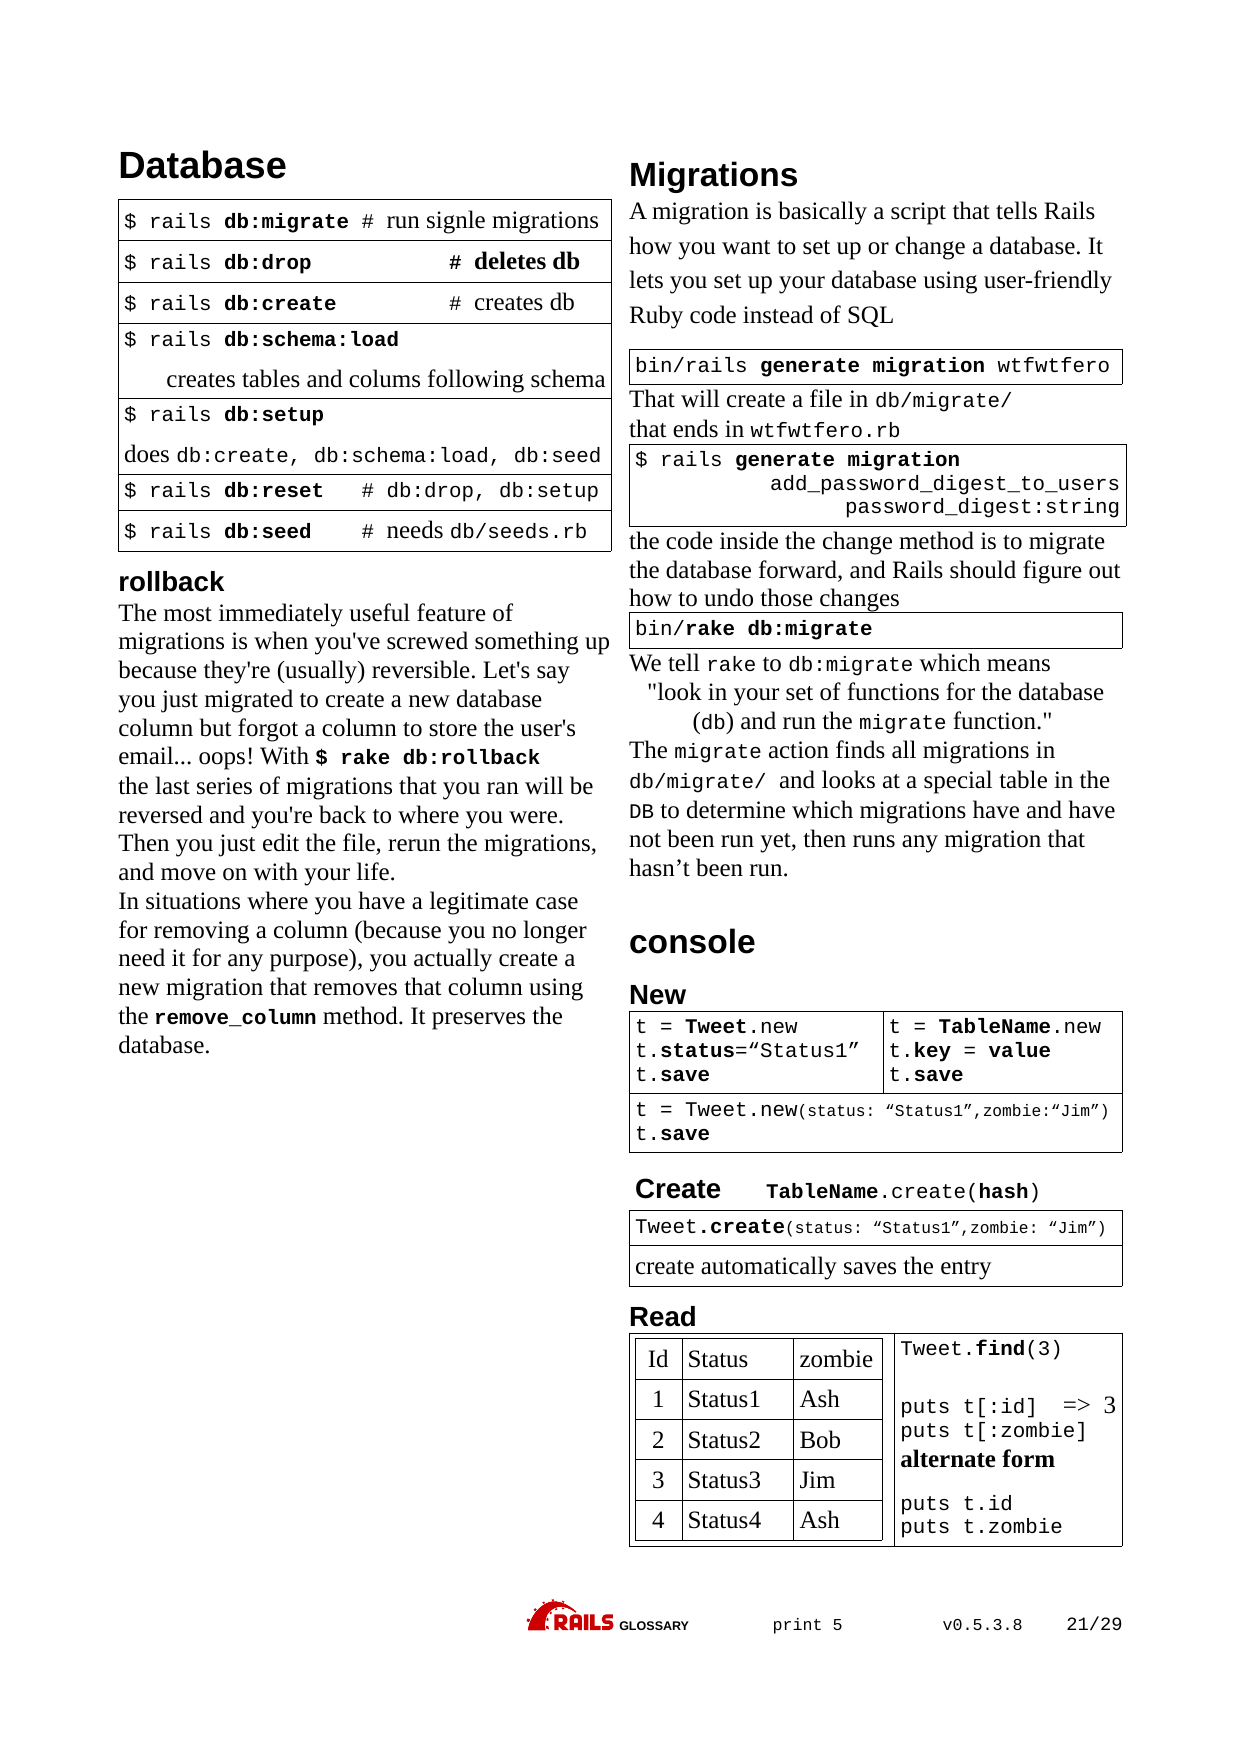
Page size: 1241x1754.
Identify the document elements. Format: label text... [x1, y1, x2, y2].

table_cell create automatically saves the entry [630, 1246, 1122, 1286]
table_cell $ rails db:create # creates db [119, 283, 611, 323]
table_header $ rails db:seed # needs db/seeds.rb [119, 511, 611, 551]
subtitle Read [629, 1301, 1122, 1332]
table_header t = Tweet.new t.status=“Status1” t.save [630, 1012, 883, 1093]
table_cell Status2 [683, 1420, 793, 1459]
text In situations where you have a legitimate case for removing a column (because you no longer need it for any purpose), you actually create a new migration that removes that column using the remove_column method. It preserves the database. [118, 886, 611, 1059]
table_cell Status4 [683, 1501, 793, 1540]
subtitle console [629, 922, 1122, 961]
table_header [630, 1334, 894, 1546]
table_header $ rails db:migrate # run signle migrations [119, 200, 611, 240]
table_cell $ rails db:schema:load [119, 324, 611, 358]
table_header bin/rails generate migration wtfwtfero [630, 350, 1122, 384]
text We tell rake to db:migrate which means [629, 649, 1122, 677]
table_cell Status1 [683, 1380, 793, 1419]
subtitle Migrations [629, 155, 1122, 193]
subtitle Database [118, 143, 611, 187]
text "look in your set of functions for the database (db) and run the migrate function." [629, 677, 1122, 736]
table_cell $ rails db:setup [119, 399, 611, 433]
table_cell Status3 [683, 1460, 793, 1499]
table_header bin/rake db:migrate [630, 613, 1122, 647]
table_cell does db:create, db:schema:load, db:seed [119, 433, 611, 474]
table_cell t = Tweet.new(status: “Status1”,zombie:“Jim”) t.save [630, 1094, 1122, 1152]
table_cell Tweet.create(status: “Status1”,zombie: “Jim”) [630, 1211, 1122, 1245]
text the code inside the change method is to migrate the database forward, and Rails should figure out how to undo those changes [629, 527, 1122, 612]
table_cell creates tables and colums following schema [119, 358, 611, 398]
table_cell 1 [636, 1380, 682, 1419]
subtitle New [629, 979, 1122, 1011]
table_header $ rails generate migration add_password_digest_to_users password_digest:string [630, 445, 1126, 526]
text that ends in wtfwtfero.rb [629, 414, 1122, 443]
table_header t = TableName.new t.key = value t.save [884, 1012, 1122, 1093]
table_cell $ rails db:reset # db:drop, db:setup [119, 475, 611, 509]
table_cell $ rails db:drop # deletes db [119, 241, 611, 282]
table_header Tweet.find(3) puts t[:id] => 3 puts t[:zombie] alternate form puts t.id puts t.zombie [895, 1334, 1122, 1546]
table_cell Ash [794, 1501, 882, 1540]
text A migration is basically a script that tells Rails how you want to set up or change a database. It lets you set up your database using user-friendly Ruby code instead of SQL [629, 196, 1122, 329]
subtitle rollback [118, 566, 611, 598]
text the last series of migrations that you ran will be reversed and you're back to where you were. Then you just edit the file, rerun the migrations, and move on with your life. [118, 771, 611, 886]
table_header zombie [794, 1339, 882, 1378]
text The most immediately useful feature of migrations is when you've screwed something up because they're (usually) reversible. Let's say you just migrated to create a new database column but forgot a column to store the user's email... oops! With $ rake db:rollback [118, 598, 611, 771]
text That will create a file in db/migrate/ [629, 385, 1122, 414]
table_cell TableName.create(hash) [760, 1153, 1122, 1210]
table_cell Bob [794, 1420, 882, 1459]
table_cell Create [629, 1153, 760, 1210]
table_cell 4 [636, 1501, 682, 1540]
table_cell 2 [636, 1420, 682, 1459]
text The migrate action finds all migrations in db/migrate/ and looks at a special table in the DB to determine which migrations have and have not been run yet, then runs any migration that hasn’t been run. [629, 736, 1122, 882]
table_cell Ash [794, 1380, 882, 1419]
table_cell Jim [794, 1460, 882, 1499]
table_cell 3 [636, 1460, 682, 1499]
table_header Status [683, 1339, 793, 1378]
table_header Id [636, 1339, 682, 1378]
